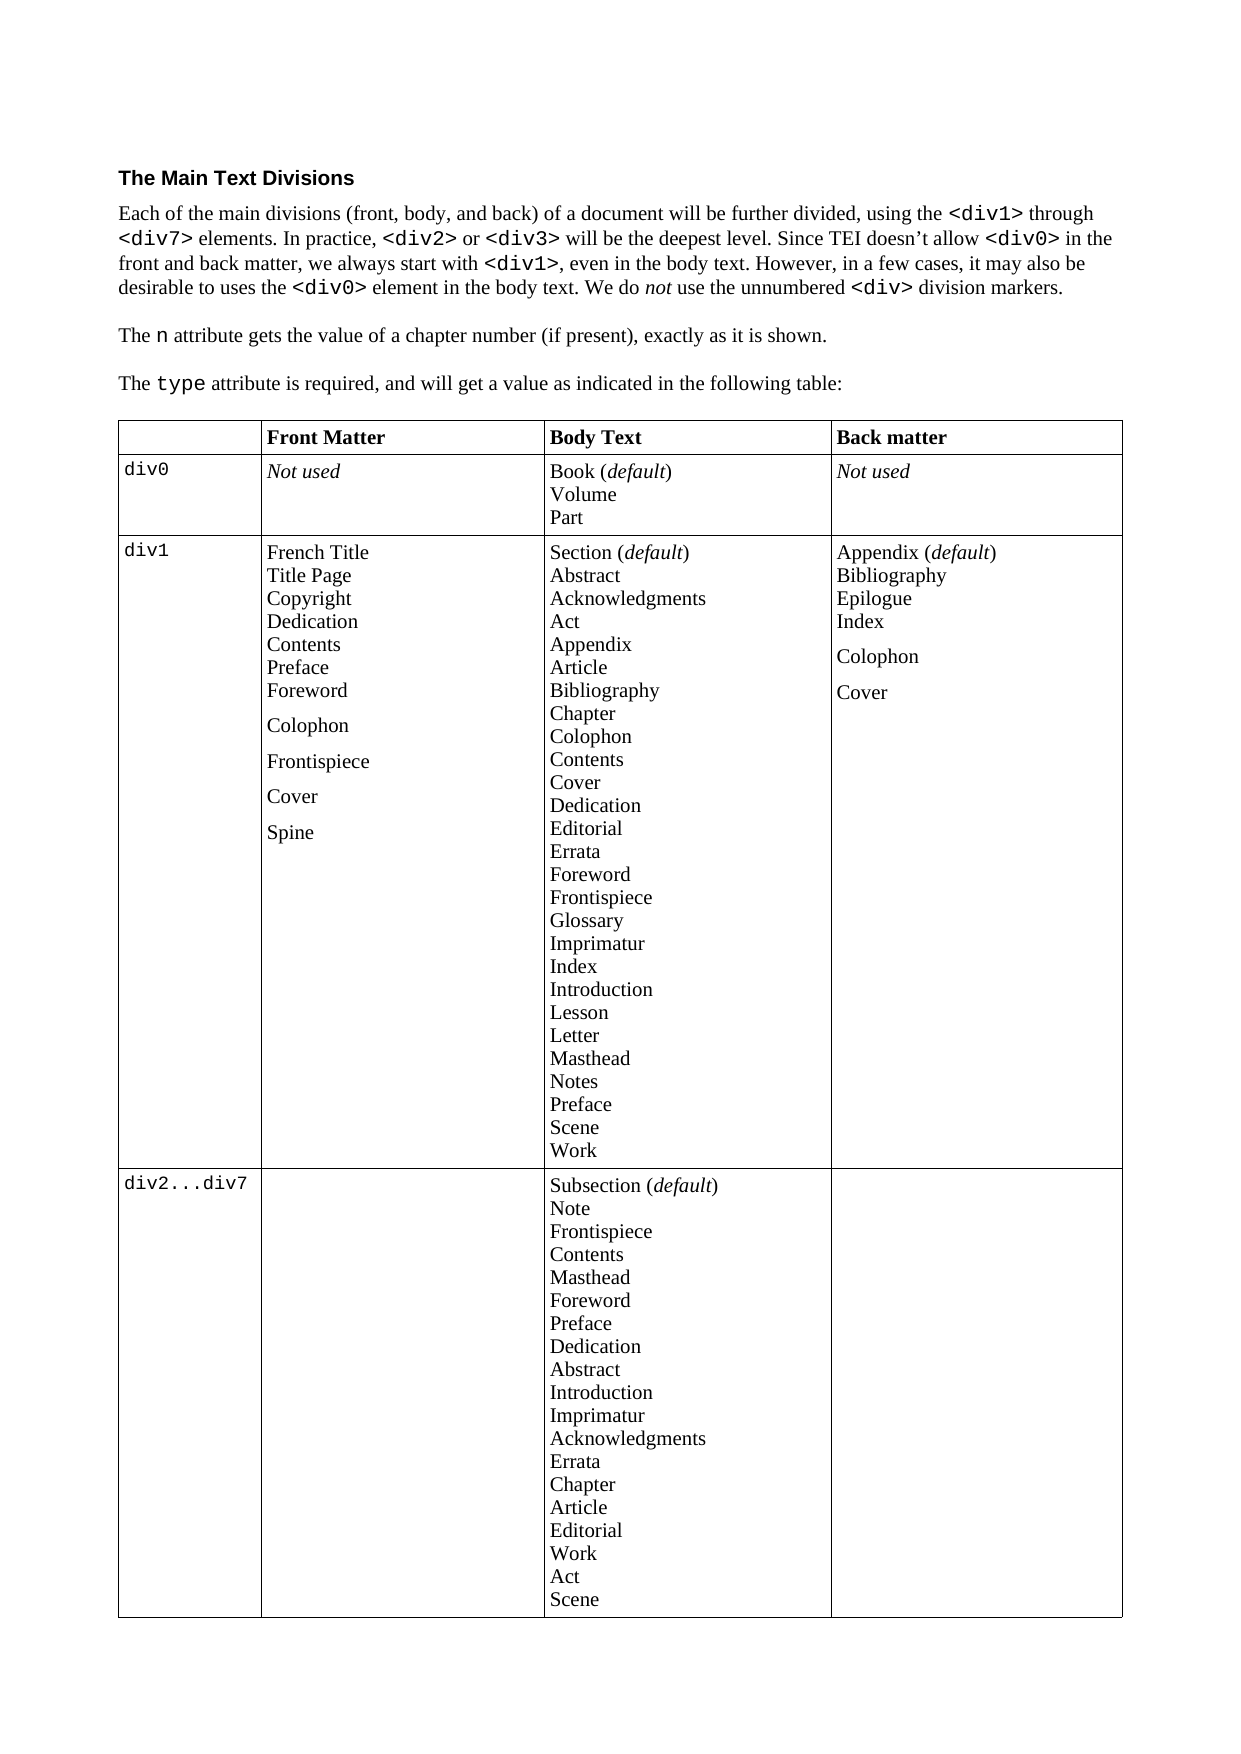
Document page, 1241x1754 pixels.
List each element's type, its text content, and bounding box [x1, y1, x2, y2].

subtitle The Main Text Divisions [118, 166, 1122, 189]
table_cell div2...div7 [119, 1169, 261, 1617]
text The n attribute gets the value of a chapter number (if present), exactly as it is shown. [118, 324, 1122, 349]
table_header Body Text [545, 421, 831, 454]
table_cell French Title Title Page Copyright Dedication Contents Preface Foreword Colophon Frontispiece Cover Spine [262, 536, 544, 1168]
table_cell [832, 1169, 1122, 1617]
table_cell Section (default) Abstract Acknowledgments Act Appendix Article Bibliography Chapter Colophon Contents Cover Dedication Editorial Errata Foreword Frontispiece Glossary Imprimatur Index Introduction Lesson Letter Masthead Notes Preface Scene Work [545, 536, 831, 1168]
table_cell Not used [832, 455, 1122, 535]
table_header Back matter [832, 421, 1122, 454]
table_header [119, 421, 261, 454]
table_cell div0 [119, 455, 261, 535]
table_cell [262, 1169, 544, 1617]
text The type attribute is required, and will get a value as indicated in the following table: [118, 372, 1122, 397]
table_cell Appendix (default) Bibliography Epilogue Index Colophon Cover [832, 536, 1122, 1168]
table_cell div1 [119, 536, 261, 1168]
table_cell Subsection (default) Note Frontispiece Contents Masthead Foreword Preface Dedication Abstract Introduction Imprimatur Acknowledgments Errata Chapter Article Editorial Work Act Scene [545, 1169, 831, 1617]
table_header Front Matter [262, 421, 544, 454]
table_cell Not used [262, 455, 544, 535]
text Each of the main divisions (front, body, and back) of a document will be further divided, using the <div1> through <div7> elements. In practice, <div2> or <div3> will be the deepest level. Since TEI doesn’t allow <div0> in the front and back matter, we always start with <div1>, even in the body text. However, in a few cases, it may also be desirable to uses the <div0> element in the body text. We do not use the unnumbered <div> division markers. [118, 202, 1122, 301]
table_cell Book (default) Volume Part [545, 455, 831, 535]
